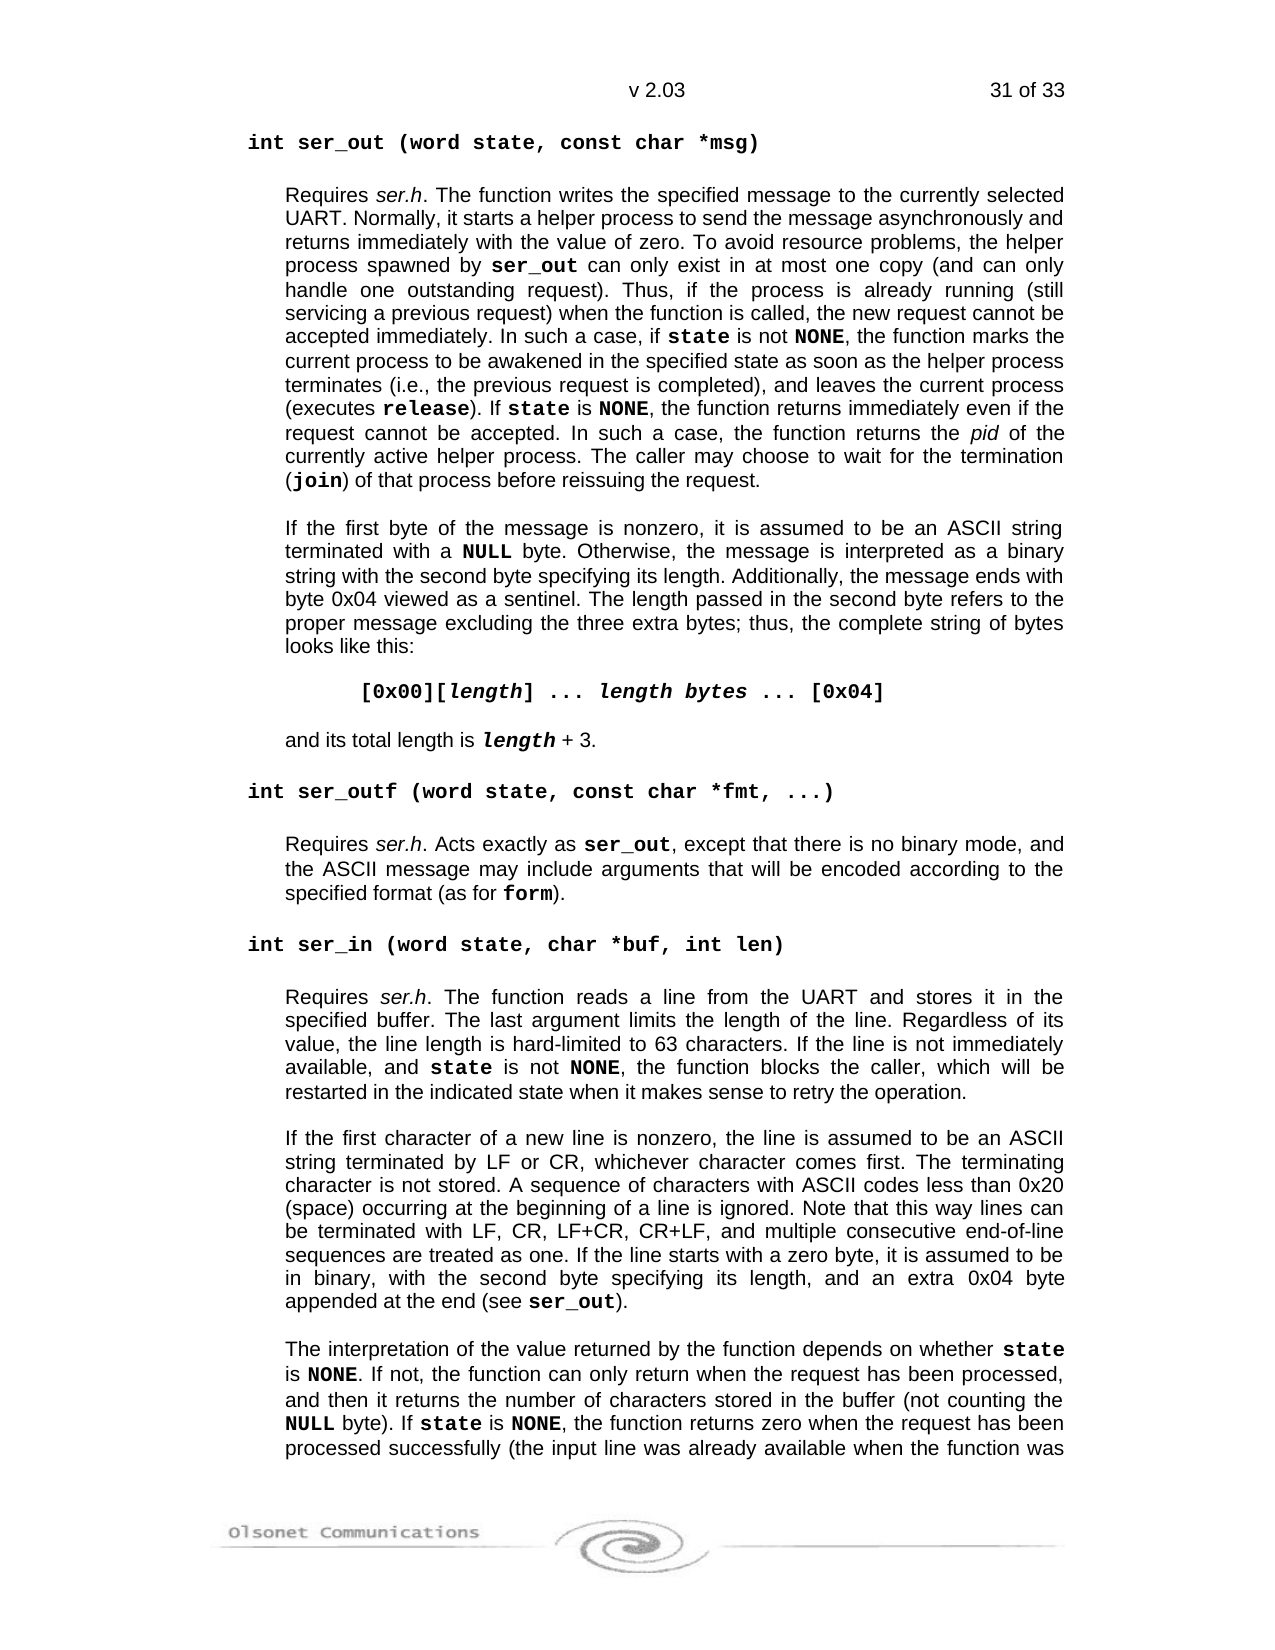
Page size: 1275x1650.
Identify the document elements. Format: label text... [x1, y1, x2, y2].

text If the first byte of the message is nonzero, it is assumed to be an ASCII string terminated with a NULL byte. Otherwise, the message is interpreted as a binary string with the second byte specifying its length. Additionally, the message ends with byte 0x04 viewed as a sentinel. The length passed in the second byte refers to the proper message excluding the three extra bytes; thus, the complete string of bytes looks like this: [285, 516, 1065, 658]
text Requires ser.h. Acts exactly as ser_out, except that there is no binary mode, and the ASCII message may include arguments that will be encoded according to the specified format (as for form). [285, 833, 1065, 906]
text Requires ser.h. The function writes the specified message to the currently selected UART. Normally, it starts a helper process to send the message asynchronously and returns immediately with the value of zero. To avoid resource problems, the helper process spawned by ser_out can only exist in at most one copy (and can only handle one outstanding request). Thus, if the process is already running (still servicing a previous request) when the function is called, the new request cannot be accepted immediately. In such a case, if state is not NONE, the function marks the current process to be awakened in the specified state as soon as the helper process terminates (i.e., the previous request is completed), and leaves the current process (executes release). If state is NONE, the function returns immediately even if the request cannot be accepted. In such a case, the function returns the pid of the currently active helper process. The caller may choose to wait for the termination (join) of that process before reissuing the request. [285, 184, 1065, 493]
text int ser_in (word state, char *buf, int len) [247, 934, 1065, 958]
text The interpretation of the value returned by the function depends on whether state is NONE. If not, the function can only return when the request has been processed, and then it returns the number of characters stored in the buffer (not counting the NULL byte). If state is NONE, the function returns zero when the request has been processed successfully (the input line was already available when the function was [285, 1338, 1065, 1460]
text [0x00][length] ... length bytes ... [0x04] [285, 681, 1065, 704]
text If the first character of a new line is nonzero, the line is assumed to be an ASCII string terminated by LF or CR, whichever character comes first. The terminating character is not stored. A sequence of characters with ASCII codes less than 0x20 (space) occurring at the beginning of a line is ignored. Note that this way lines can be terminated with LF, CR, LF+CR, CR+LF, and multiple consecutive end-of-line sequences are treated as one. If the line starts with a zero byte, it is assumed to be in binary, with the second byte specifying its length, and an extra 0x04 byte appended at the end (see ser_out). [285, 1127, 1065, 1315]
text Requires ser.h. The function reads a line from the UART and stores it in the specified buffer. The last argument limits the length of the line. Regardless of its value, the line length is hard-limited to 63 characters. If the line is not immediately available, and state is not NONE, the function blocks the caller, which will be restarted in the indicated state when it makes sense to retry the operation. [285, 986, 1065, 1104]
text and its total length is length + 3. [210, 728, 1065, 753]
picture [210, 1504, 1065, 1596]
text int ser_outf (word state, const char *fmt, ...) [247, 781, 1065, 805]
text int ser_out (word state, const char *msg) [247, 132, 1065, 156]
